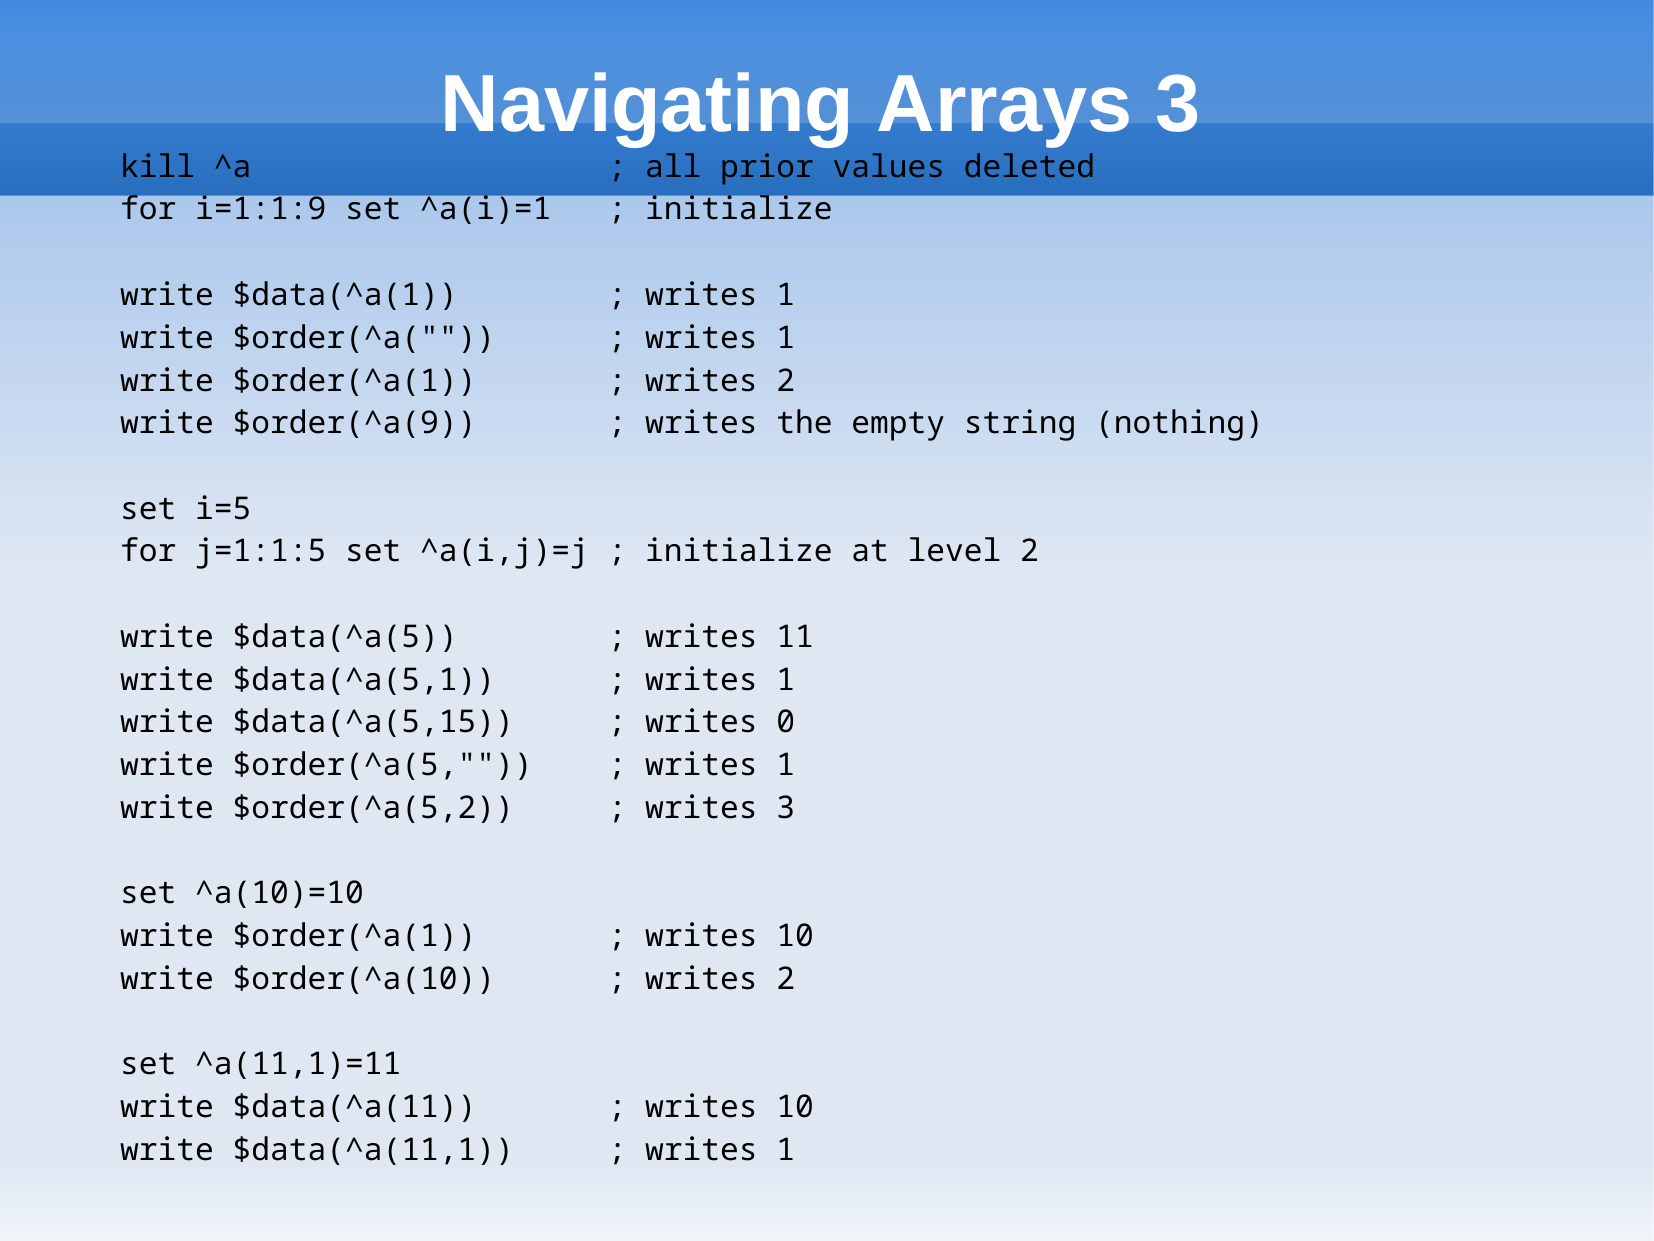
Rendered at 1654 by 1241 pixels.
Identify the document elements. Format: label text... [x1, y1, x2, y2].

picture [443, 211, 451, 217]
picture [0, 0, 1654, 1241]
picture [743, 211, 751, 217]
subtitle kill ^a ; all prior values deleted for i=1:1:9 set ^a(i)=1 ; initialize write $data(^a(1)) ; writes 1 write $order(^a("")) ; writes 1 write $order(^a(1)) ; writes 2 write $order(^a(9)) ; writes the empty string (nothing) set i=5 for j=1:1:5 set ^a(i,j)=j ; initialize at level 2 write $data(^a(5)) ; writes 11 write $data(^a(5,1)) ; writes 1 write $data(^a(5,15)) ; writes 0 write $order(^a(5,"")) ; writes 1 write $order(^a(5,2)) ; writes 3 set ^a(10)=10 write $order(^a(1)) ; writes 10 write $order(^a(10)) ; writes 2 set ^a(11,1)=11 write $data(^a(11)) ; writes 10 write $data(^a(11,1)) ; writes 1 [82, 225, 1571, 1174]
picture [143, 208, 152, 217]
title Navigating Arrays 3 [76, 0, 1565, 208]
